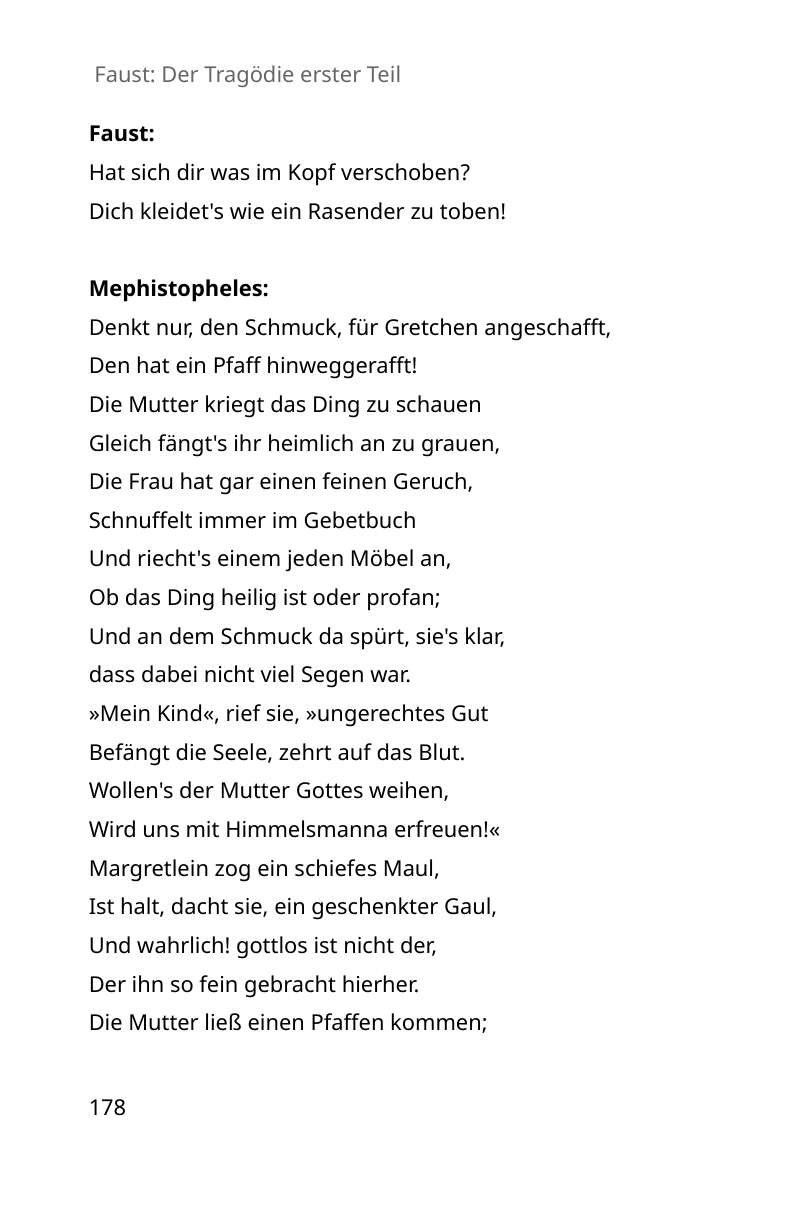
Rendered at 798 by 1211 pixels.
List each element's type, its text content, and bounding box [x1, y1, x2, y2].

text Mephistopheles: Denkt nur, den Schmuck, für Gretchen angeschafft, Den hat ein Pfaff hinweggerafft! Die Mutter kriegt das Ding zu schauen Gleich fängt's ihr heimlich an zu grauen, Die Frau hat gar einen feinen Geruch, Schnuffelt immer im Gebetbuch Und riecht's einem jeden Möbel an, Ob das Ding heilig ist oder profan; Und an dem Schmuck da spürt, sie's klar, dass dabei nicht viel Segen war. »Mein Kind«, rief sie, »ungerechtes Gut Befängt die Seele, zehrt auf das Blut. Wollen's der Mutter Gottes weihen, Wird uns mit Himmelsmanna erfreuen!« Margretlein zog ein schiefes Maul, Ist halt, dacht sie, ein geschenkter Gaul, Und wahrlich! gottlos ist nicht der, Der ihn so fein gebracht hierher. Die Mutter ließ einen Pfaffen kommen; [88, 252, 679, 1037]
text Faust: Hat sich dir was im Kopf verschoben? Dich kleidet's wie ein Rasender zu toben! [88, 118, 679, 225]
